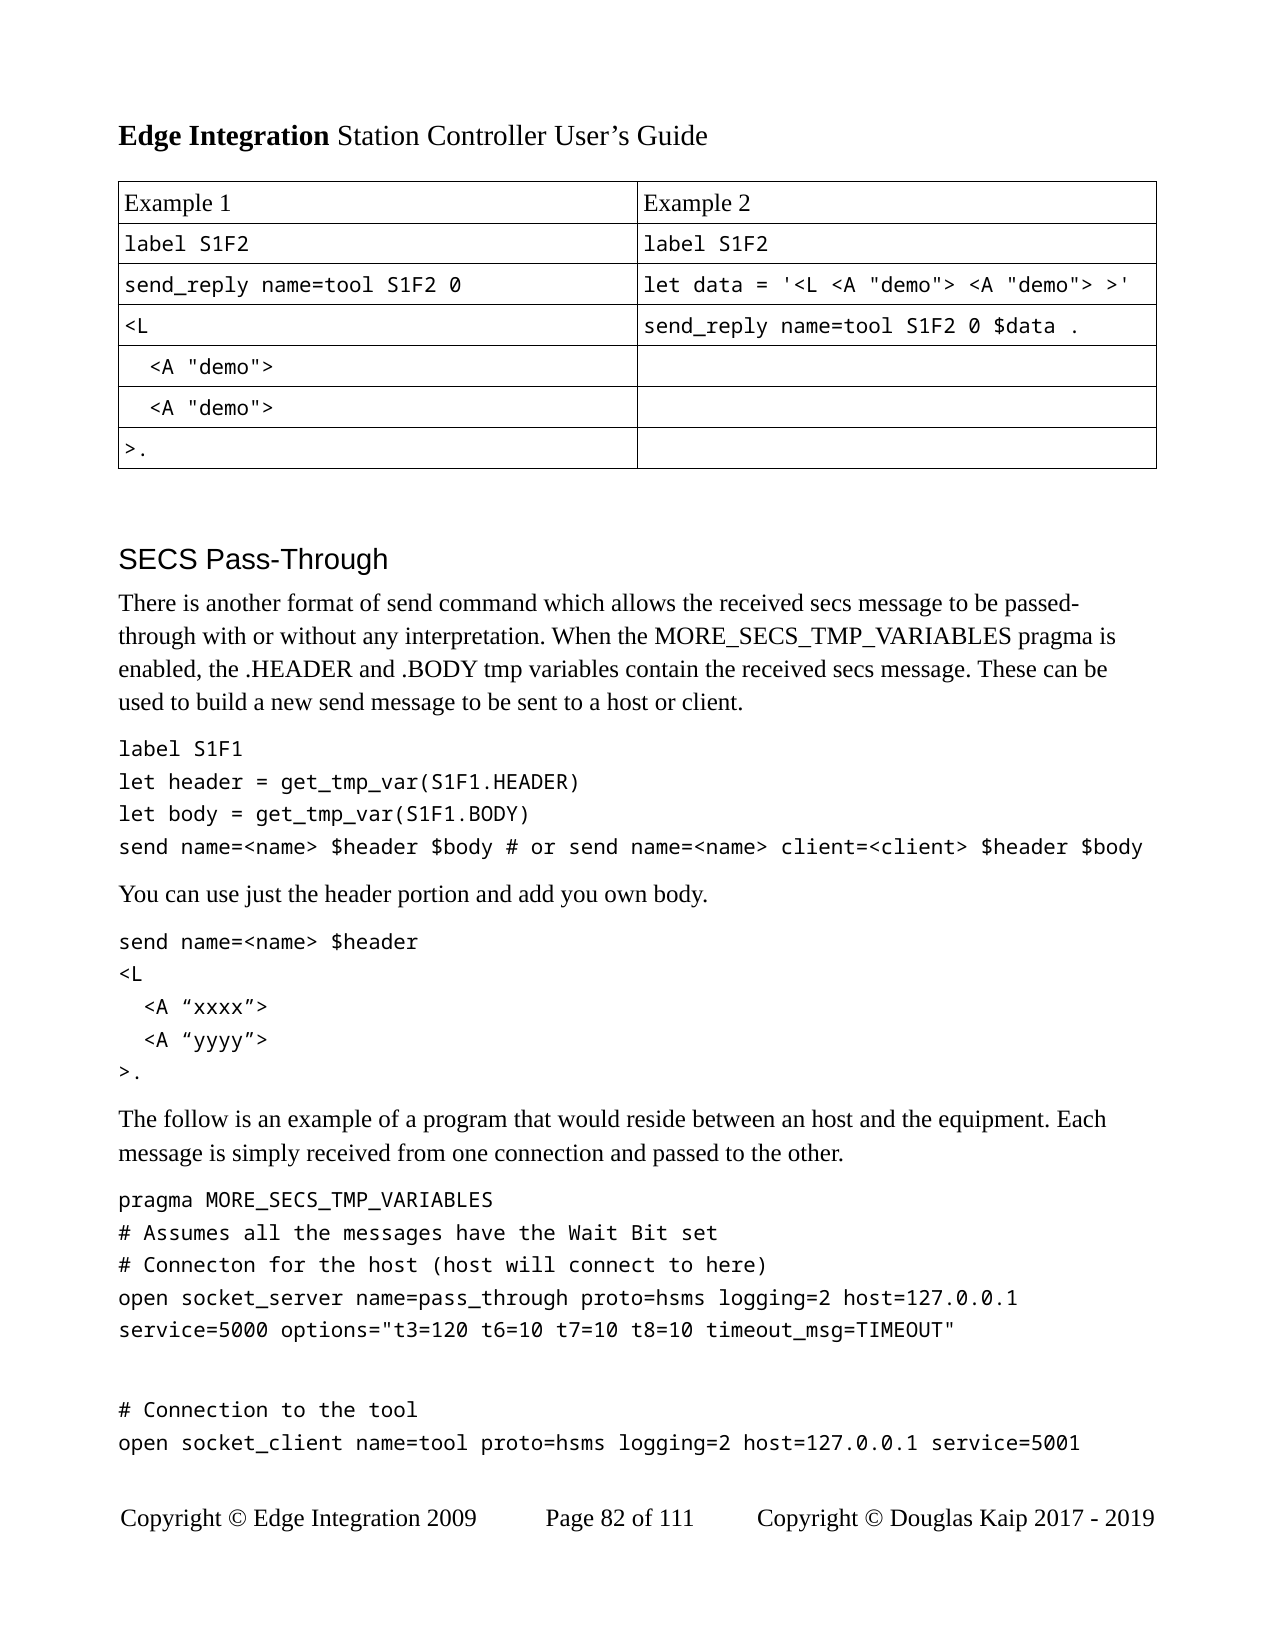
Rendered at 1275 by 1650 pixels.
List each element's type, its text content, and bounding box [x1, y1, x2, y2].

table_cell <A "demo"> [119, 346, 637, 386]
table_header Example 2 [638, 182, 1156, 222]
table_cell send_reply name=tool S1F2 0 [119, 264, 637, 304]
table_cell [638, 346, 1156, 386]
text The follow is an example of a program that would reside between an host and the equipment. Each message is simply received from one connection and passed to the other. [118, 1104, 1157, 1166]
table_cell >. [119, 428, 637, 468]
text You can use just the header portion and add you own body. [118, 879, 1157, 908]
table_header Example 1 [119, 182, 637, 222]
table_cell [638, 387, 1156, 427]
text label S1F1 let header = get_tmp_var(S1F1.HEADER) let body = get_tmp_var(S1F1.BODY) send name=<name> $header $body # or send name=<name> client=<client> $header $body [118, 734, 1157, 861]
table_cell [638, 428, 1156, 468]
table_cell label S1F2 [638, 224, 1156, 263]
text pragma MORE_SECS_TMP_VARIABLES # Assumes all the messages have the Wait Bit set # Connecton for the host (host will connect to here) open socket_server name=pass_through proto=hsms logging=2 host=127.0.0.1 service=5000 options="t3=120 t6=10 t7=10 t8=10 timeout_msg=TIMEOUT" [118, 1185, 1157, 1377]
table_cell <A "demo"> [119, 387, 637, 427]
subtitle SECS Pass-Through [118, 542, 1157, 575]
table_cell <L [119, 305, 637, 345]
table_cell label S1F2 [119, 224, 637, 263]
text # Connection to the tool open socket_client name=tool proto=hsms logging=2 host=127.0.0.1 service=5001 [118, 1395, 1157, 1456]
text There is another format of send command which allows the received secs message to be passed-through with or without any interpretation. When the MORE_SECS_TMP_VARIABLES pragma is enabled, the .HEADER and .BODY tmp variables contain the received secs message. These can be used to build a new send message to be sent to a host or client. [118, 588, 1157, 716]
table_cell let data = '<L <A "demo"> <A "demo"> >' [638, 264, 1156, 304]
text send name=<name> $header <L <A “xxxx”> <A “yyyy”> >. [118, 927, 1157, 1086]
table_cell send_reply name=tool S1F2 0 $data . [638, 305, 1156, 345]
